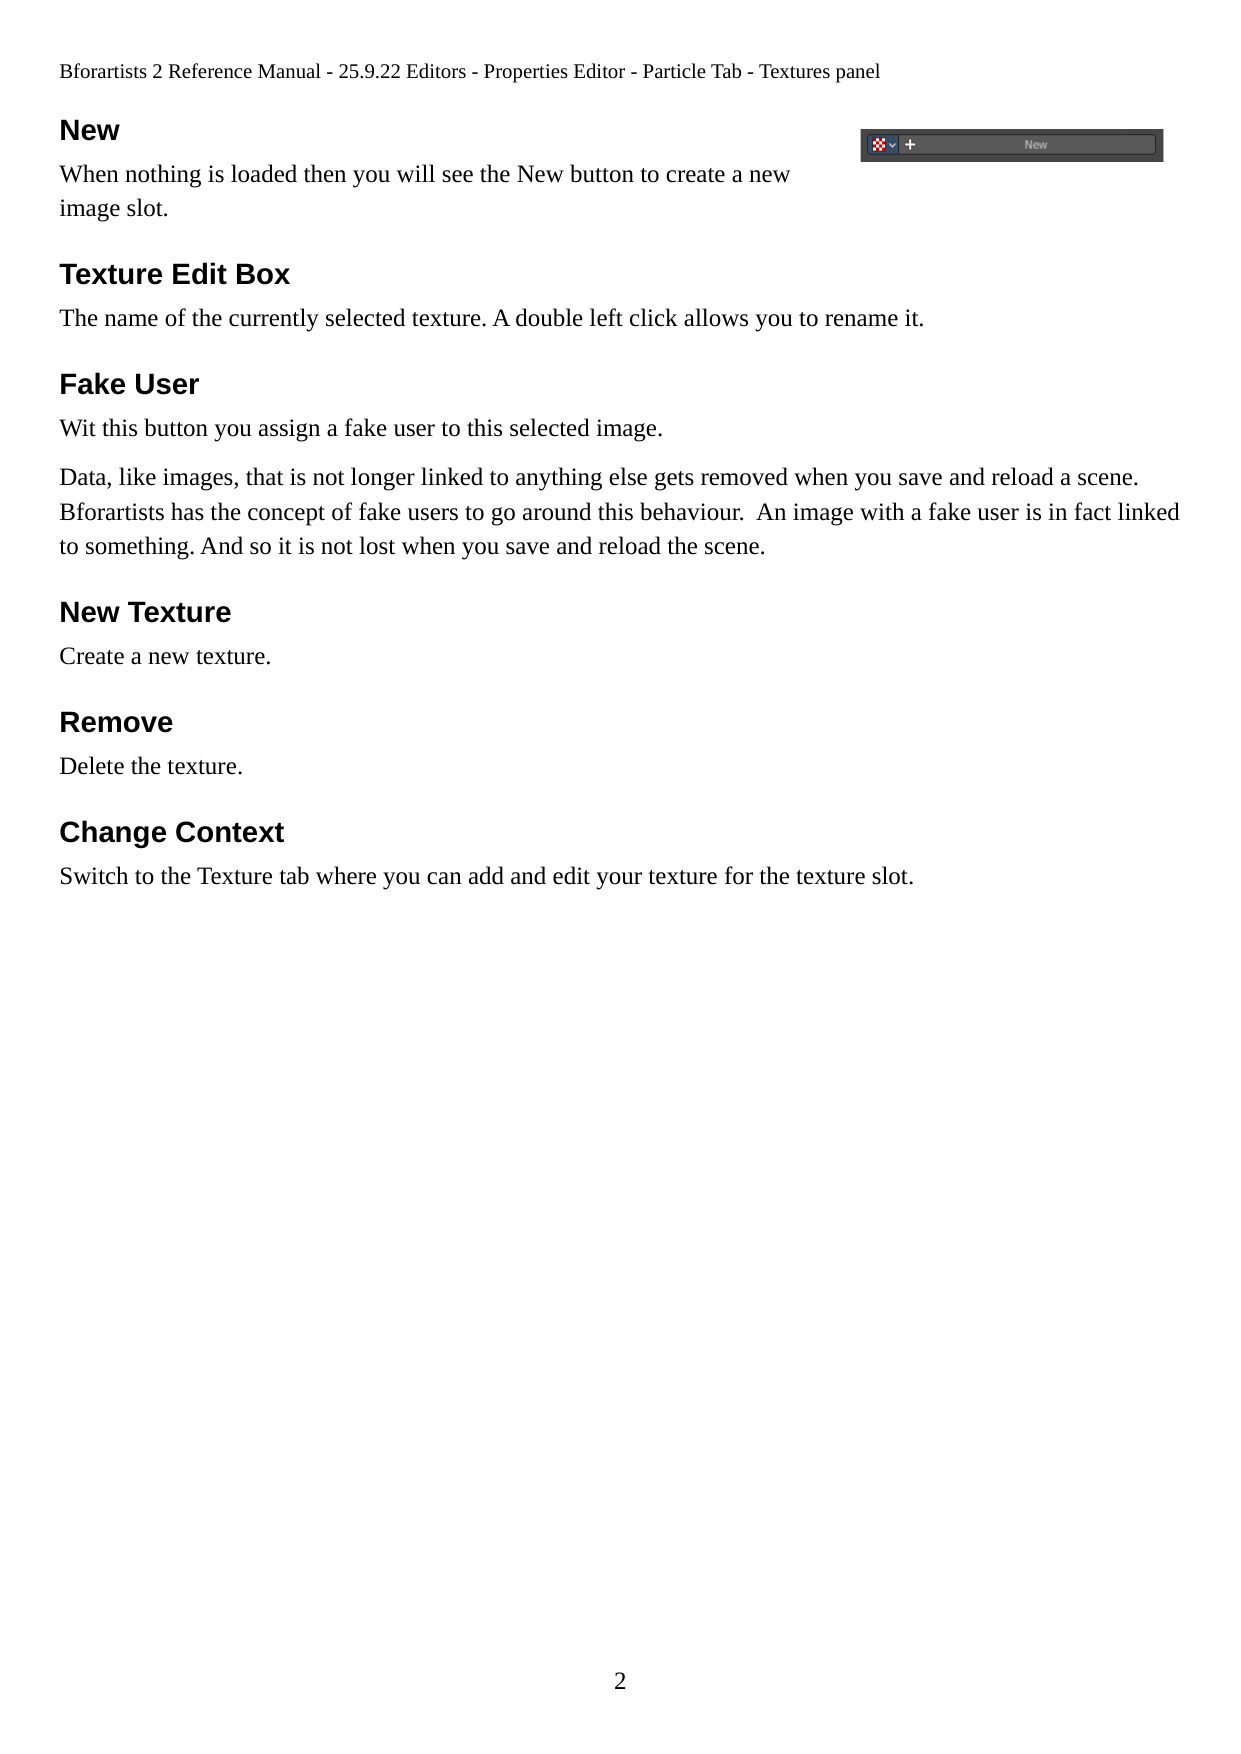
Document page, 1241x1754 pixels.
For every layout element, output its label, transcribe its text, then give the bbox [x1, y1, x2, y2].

text Delete the texture. [59, 751, 1181, 780]
text Create a new texture. [59, 641, 1181, 670]
subtitle Texture Edit Box [59, 257, 1181, 291]
subtitle Fake User [59, 367, 1181, 401]
subtitle Remove [59, 705, 1181, 738]
text Wit this button you assign a fake user to this selected image. [59, 413, 1181, 442]
text Data, like images, that is not longer linked to anything else gets removed when you save and reload a scene. Bforartists has the concept of fake users to go around this behaviour. An image with a fake user is in fact linked to something. And so it is not lost when you save and reload the scene. [59, 462, 1181, 560]
picture [860, 129, 1164, 162]
text When nothing is loaded then you will see the New button to create a new image slot. [59, 159, 1181, 222]
subtitle Change Context [59, 814, 1181, 848]
subtitle New Texture [59, 595, 1181, 628]
text Switch to the Texture tab where you can add and edit your texture for the texture slot. [59, 861, 1181, 889]
subtitle New [59, 113, 1181, 146]
text The name of the currently selected texture. A double left click allows you to rename it. [59, 303, 1181, 332]
